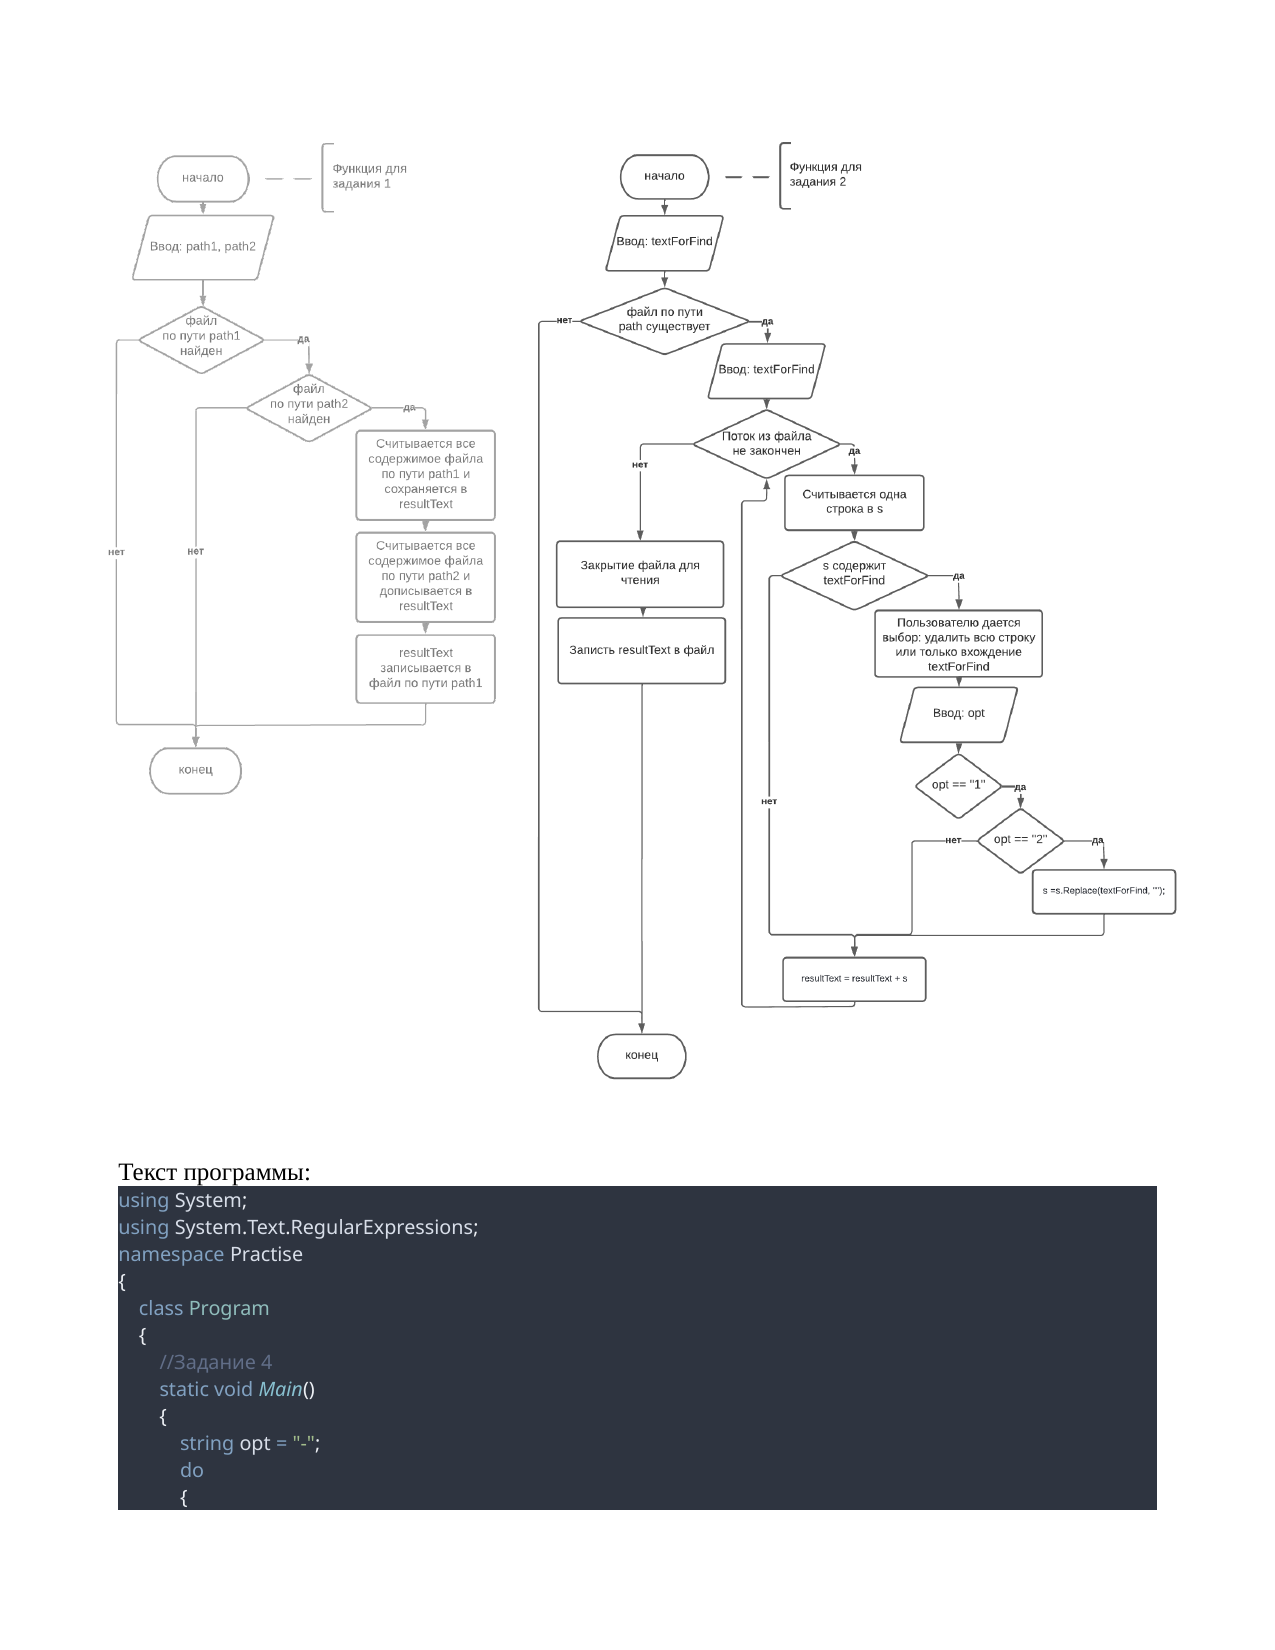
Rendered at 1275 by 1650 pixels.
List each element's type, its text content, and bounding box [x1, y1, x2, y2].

picture [85, 121, 1197, 1100]
text Текст программы: [118, 1157, 1157, 1186]
text using System; using System.Text.RegularExpressions; namespace Practise { class Program { //Задание 4 static void Main() { string opt = "-"; do { [118, 1186, 1157, 1510]
